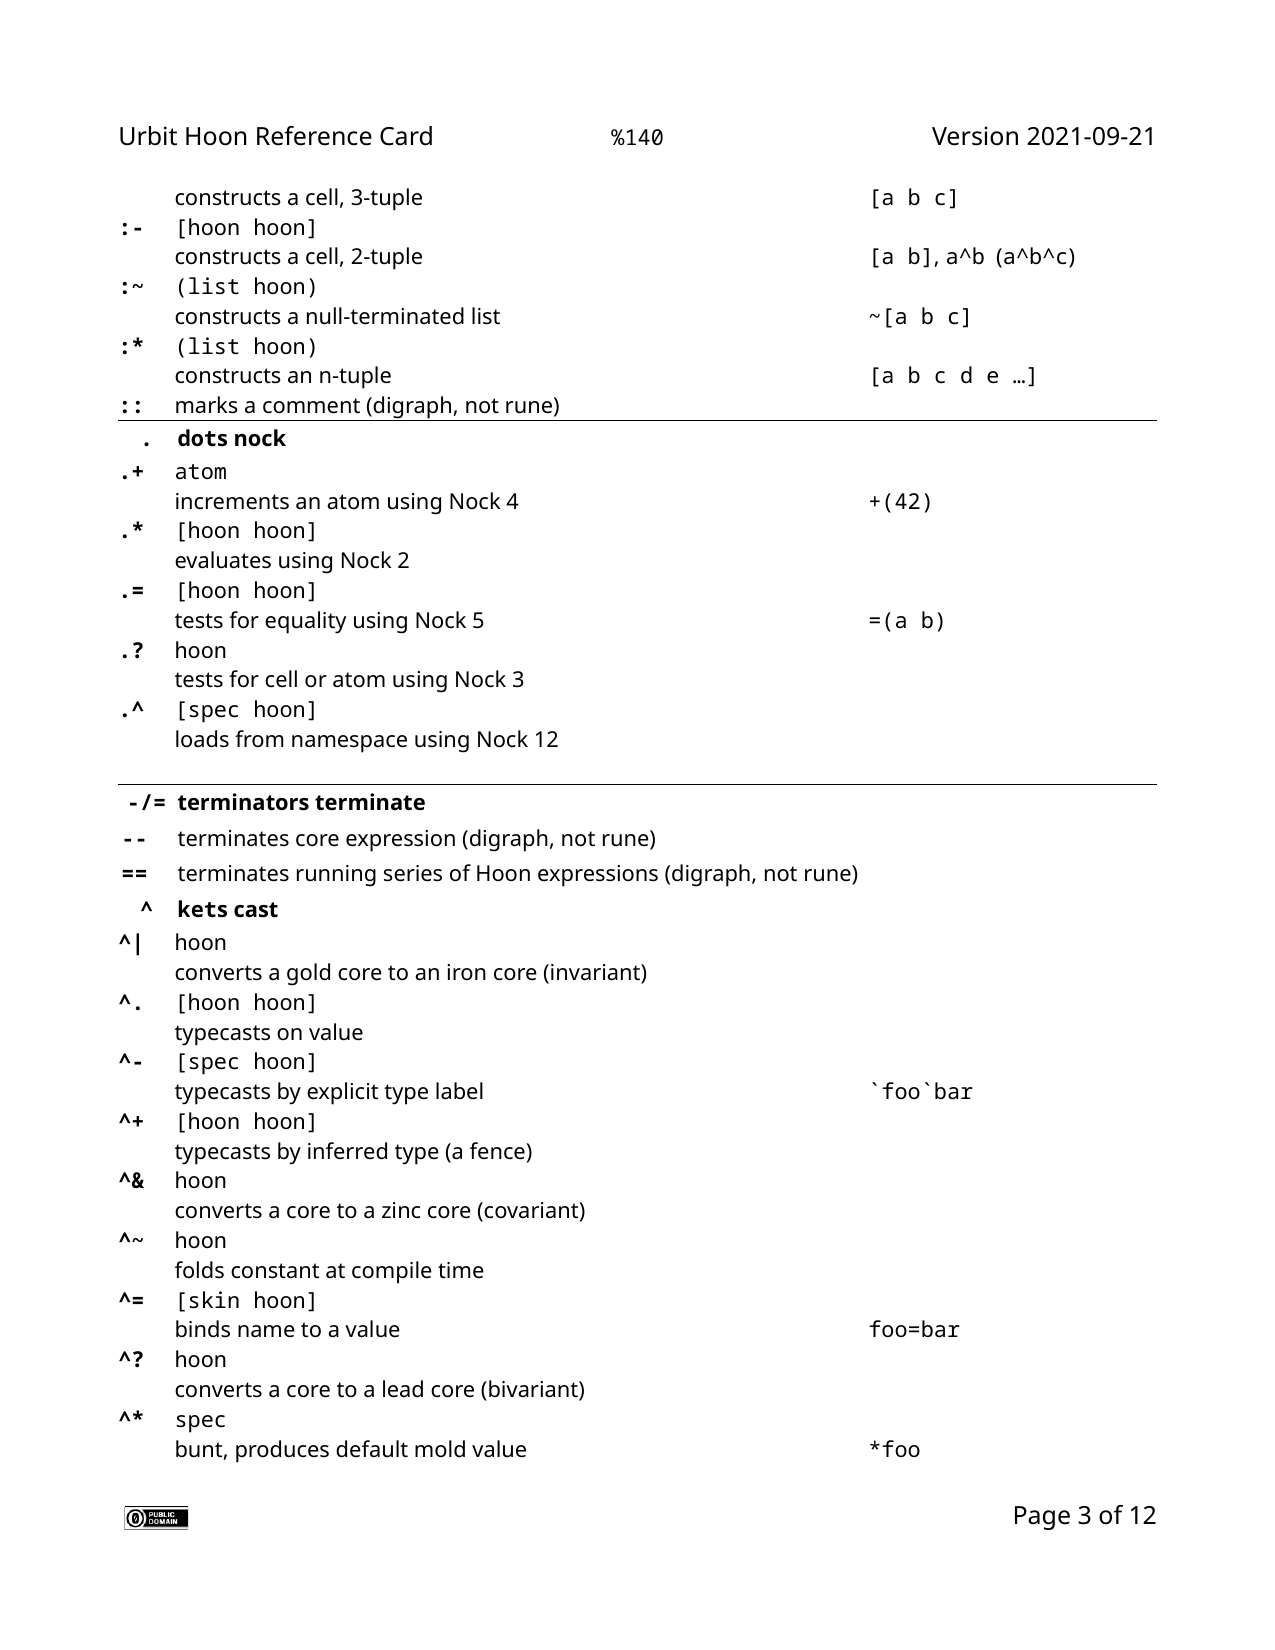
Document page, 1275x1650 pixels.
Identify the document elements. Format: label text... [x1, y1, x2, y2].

table_cell converts a core to a lead core (bivariant) [174, 1374, 1157, 1404]
table_cell :~ [118, 271, 174, 301]
table_cell (list hoon) [174, 331, 868, 360]
table_cell [118, 486, 174, 516]
table_cell .? [118, 635, 174, 664]
table_cell .= [118, 575, 174, 605]
table_cell [174, 754, 1157, 784]
table_cell . [118, 421, 174, 456]
table_cell spec [174, 1404, 1157, 1433]
table_cell increments an atom using Nock 4 [174, 486, 868, 516]
table_cell [868, 1046, 1157, 1076]
table_cell .* [118, 516, 174, 545]
table_cell atom [174, 456, 868, 486]
table_cell binds name to a value [174, 1314, 868, 1344]
table_cell ^ [118, 891, 174, 927]
table_cell [118, 1255, 174, 1284]
table_cell [118, 360, 174, 390]
table_cell constructs a null-terminated list [174, 301, 868, 331]
table_cell terminates core expression (digraph, not rune) [174, 820, 1157, 855]
table_cell typecasts by explicit type label [174, 1076, 868, 1106]
table_cell [118, 665, 174, 694]
table_cell [hoon hoon] [174, 987, 1157, 1016]
table_cell ^. [118, 987, 174, 1016]
table_cell hoon [174, 927, 1157, 957]
table_cell =(a b) [868, 605, 1157, 635]
table_cell [868, 271, 1157, 301]
table_cell dots nock [174, 421, 1157, 456]
table_cell terminates running series of Hoon expressions (digraph, not rune) [174, 855, 1157, 891]
table_cell [868, 331, 1157, 360]
table_cell -- [118, 820, 174, 855]
table_cell [spec hoon] [174, 1046, 868, 1076]
table_cell [868, 211, 1157, 241]
table_cell [118, 1434, 174, 1463]
table_cell [118, 1374, 174, 1404]
table_cell ~[a b c] [868, 301, 1157, 331]
table_cell .+ [118, 456, 174, 486]
table_cell hoon [174, 635, 1157, 664]
table_cell [hoon hoon] [174, 211, 868, 241]
table_cell bunt, produces default mold value [174, 1434, 868, 1463]
table_cell converts a gold core to an iron core (invariant) [174, 957, 1157, 987]
table_cell [868, 456, 1157, 486]
table_cell ^+ [118, 1106, 174, 1136]
table_cell hoon [174, 1165, 1157, 1195]
table_cell converts a core to a zinc core (covariant) [174, 1195, 1157, 1225]
table_cell :- [118, 211, 174, 241]
table_cell [118, 1314, 174, 1344]
table_cell typecasts by inferred type (a fence) [174, 1136, 1157, 1165]
table_cell [a b], a^b (a^b^c) [868, 241, 1157, 271]
table_cell [hoon hoon] [174, 1106, 1157, 1136]
table_cell tests for equality using Nock 5 [174, 605, 868, 635]
table_cell [118, 724, 174, 754]
table_cell terminators terminate [174, 785, 1157, 819]
table_cell [868, 1285, 1157, 1314]
table_cell evaluates using Nock 2 [174, 545, 1157, 575]
table_cell [118, 1076, 174, 1106]
table_cell ^~ [118, 1225, 174, 1255]
picture [124, 1506, 189, 1530]
table_cell [118, 301, 174, 331]
table_cell foo=bar [868, 1314, 1157, 1344]
table_cell tests for cell or atom using Nock 3 [174, 665, 1157, 694]
table_cell [hoon hoon] [174, 575, 868, 605]
table_cell constructs a cell, 3-tuple [174, 182, 868, 211]
table_cell *foo [868, 1434, 1157, 1463]
table_cell `foo`bar [868, 1076, 1157, 1106]
table_cell ^* [118, 1404, 174, 1433]
table_cell ^= [118, 1285, 174, 1314]
table_cell [868, 575, 1157, 605]
table_cell kets cast [174, 891, 1157, 927]
table_cell loads from namespace using Nock 12 [174, 724, 1157, 754]
table_cell [118, 241, 174, 271]
table_cell [118, 1136, 174, 1165]
table_cell [skin hoon] [174, 1285, 868, 1314]
table_cell marks a comment (digraph, not rune) [174, 390, 1157, 420]
table_cell [118, 754, 174, 784]
table_cell ^& [118, 1165, 174, 1195]
table_cell [118, 1195, 174, 1225]
table_cell hoon [174, 1225, 1157, 1255]
table_cell constructs an n-tuple [174, 360, 868, 390]
table_cell [118, 957, 174, 987]
table_cell ^? [118, 1344, 174, 1374]
table_cell [hoon hoon] [174, 516, 1157, 545]
table_cell ^| [118, 927, 174, 957]
table_cell [118, 182, 174, 211]
table_cell typecasts on value [174, 1016, 1157, 1046]
table_cell (list hoon) [174, 271, 868, 301]
table_cell hoon [174, 1344, 1157, 1374]
table_cell [118, 545, 174, 575]
table_cell [118, 1016, 174, 1046]
table_cell constructs a cell, 2-tuple [174, 241, 868, 271]
table_cell +(42) [868, 486, 1157, 516]
table_cell folds constant at compile time [174, 1255, 1157, 1284]
table_cell .^ [118, 694, 174, 724]
table_cell :: [118, 390, 174, 420]
table_cell [a b c d e …] [868, 360, 1157, 390]
table_cell == [118, 855, 174, 891]
table_cell -/= [118, 785, 174, 819]
table_cell ^- [118, 1046, 174, 1076]
table_cell [a b c] [868, 182, 1157, 211]
table_cell [118, 605, 174, 635]
table_cell [spec hoon] [174, 694, 1157, 724]
table_cell :* [118, 331, 174, 360]
